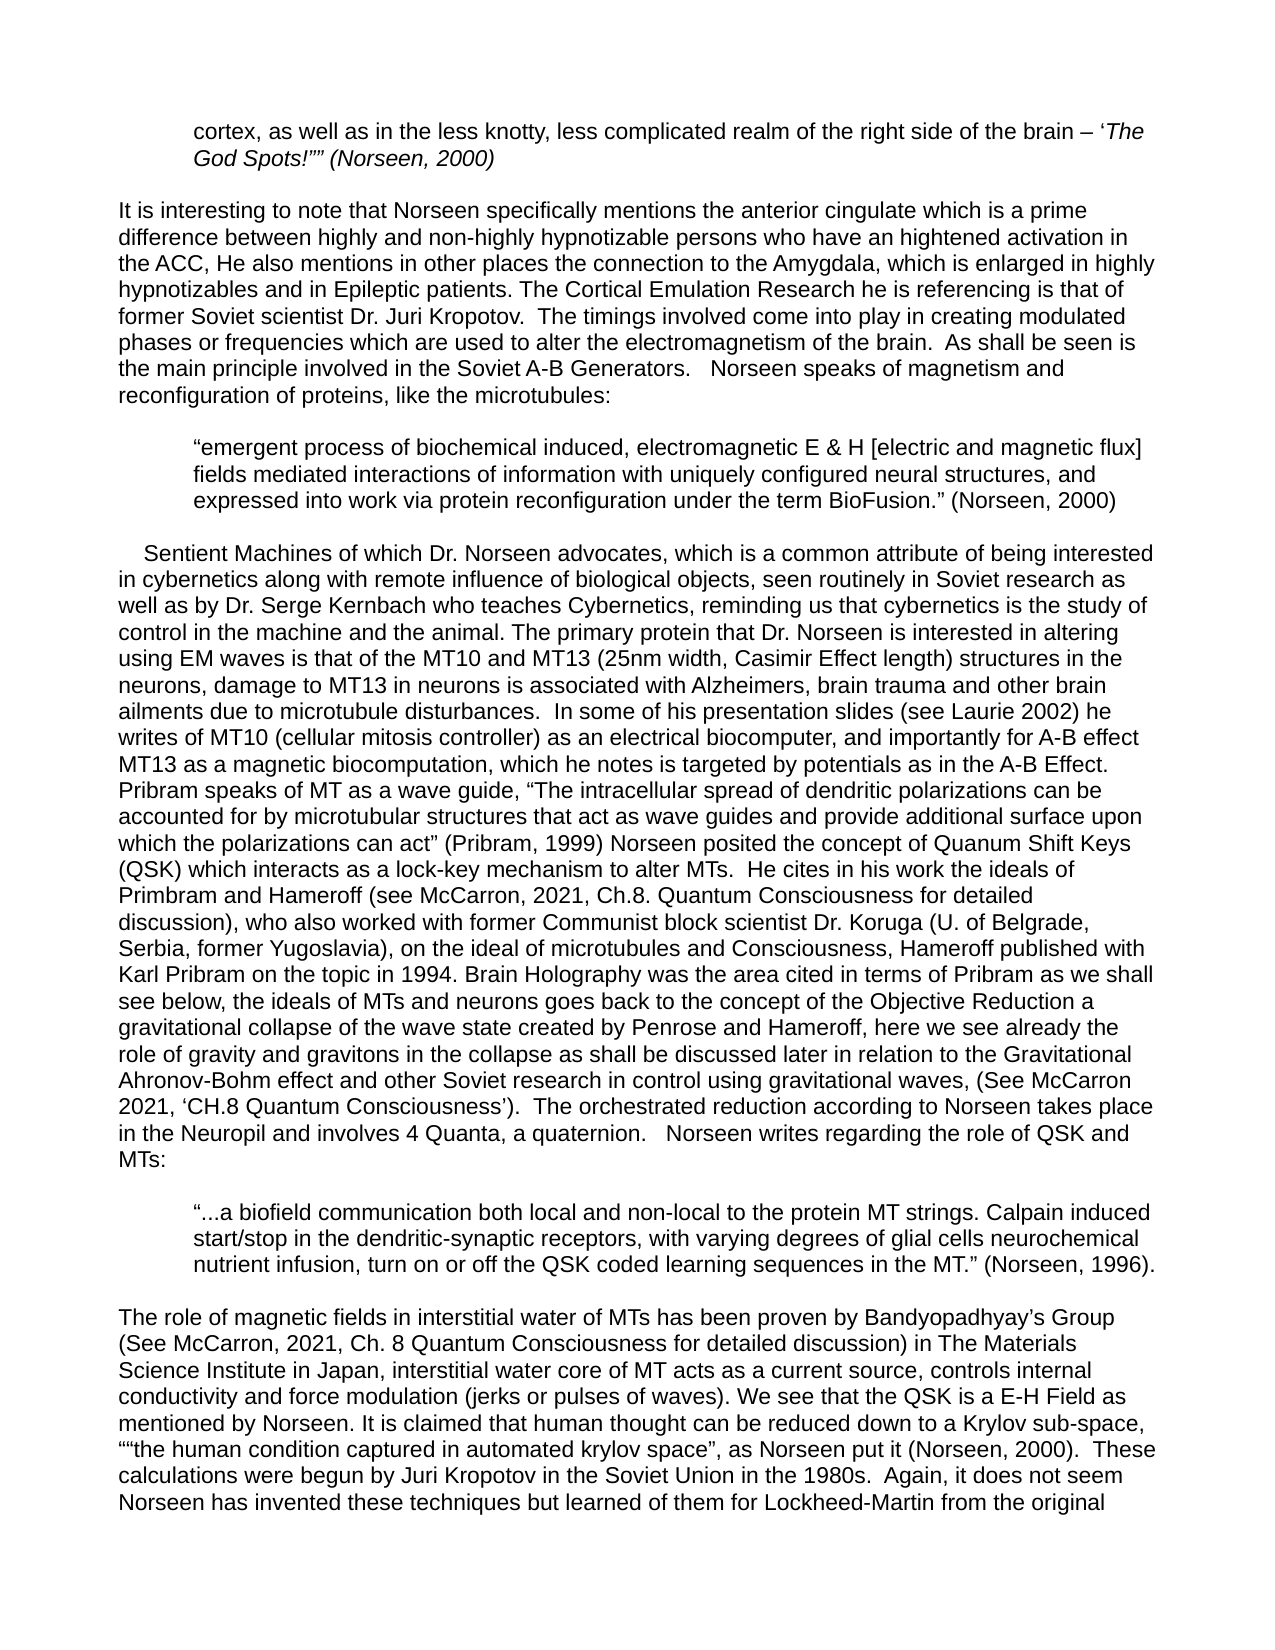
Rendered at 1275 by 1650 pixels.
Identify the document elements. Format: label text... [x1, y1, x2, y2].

text It is interesting to note that Norseen specifically mentions the anterior cingulate which is a prime difference between highly and non-highly hypnotizable persons who have an hightened activation in the ACC, He also mentions in other places the connection to the Amygdala, which is enlarged in highly hypnotizables and in Epileptic patients. The Cortical Emulation Research he is referencing is that of former Soviet scientist Dr. Juri Kropotov. The timings involved come into play in creating modulated phases or frequencies which are used to alter the electromagnetism of the brain. As shall be seen is the main principle involved in the Soviet A-B Generators. Norseen speaks of magnetism and reconfiguration of proteins, like the microtubules: [118, 197, 1157, 408]
text cortex, as well as in the less knotty, less complicated realm of the right side of the brain – ‘The God Spots!”” (Norseen, 2000) [193, 118, 1157, 171]
text “...a biofield communication both local and non-local to the protein MT strings. Calpain induced start/stop in the dendritic-synaptic receptors, with varying degrees of glial cells neurochemical nutrient infusion, turn on or off the QSK coded learning sequences in the MT.” (Norseen, 1996). [193, 1199, 1157, 1278]
text “emergent process of biochemical induced, electromagnetic E & H [electric and magnetic flux] fields mediated interactions of information with uniquely configured neural structures, and expressed into work via protein reconfiguration under the term BioFusion.” (Norseen, 2000) [193, 434, 1157, 513]
text Sentient Machines of which Dr. Norseen advocates, which is a common attribute of being interested in cybernetics along with remote influence of biological objects, seen routinely in Soviet research as well as by Dr. Serge Kernbach who teaches Cybernetics, reminding us that cybernetics is the study of control in the machine and the animal. The primary protein that Dr. Norseen is interested in altering using EM waves is that of the MT10 and MT13 (25nm width, Casimir Effect length) structures in the neurons, damage to MT13 in neurons is associated with Alzheimers, brain trauma and other brain ailments due to microtubule disturbances. In some of his presentation slides (see Laurie 2002) he writes of MT10 (cellular mitosis controller) as an electrical biocomputer, and importantly for A-B effect MT13 as a magnetic biocomputation, which he notes is targeted by potentials as in the A-B Effect. Pribram speaks of MT as a wave guide, “The intracellular spread of dendritic polarizations can be accounted for by microtubular structures that act as wave guides and provide additional surface upon which the polarizations can act” (Pribram, 1999) Norseen posited the concept of Quanum Shift Keys (QSK) which interacts as a lock-key mechanism to alter MTs. He cites in his work the ideals of Primbram and Hameroff (see McCarron, 2021, Ch.8. Quantum Consciousness for detailed discussion), who also worked with former Communist block scientist Dr. Koruga (U. of Belgrade, Serbia, former Yugoslavia), on the ideal of microtubules and Consciousness, Hameroff published with Karl Pribram on the topic in 1994. Brain Holography was the area cited in terms of Pribram as we shall see below, the ideals of MTs and neurons goes back to the concept of the Objective Reduction a gravitational collapse of the wave state created by Penrose and Hameroff, here we see already the role of gravity and gravitons in the collapse as shall be discussed later in relation to the Gravitational Ahronov-Bohm effect and other Soviet research in control using gravitational waves, (See McCarron 2021, ‘CH.8 Quantum Consciousness’). The orchestrated reduction according to Norseen takes place in the Neuropil and involves 4 Quanta, a quaternion. Norseen writes regarding the role of QSK and MTs: [118, 540, 1157, 1172]
text The role of magnetic fields in interstitial water of MTs has been proven by Bandyopadhyay’s Group (See McCarron, 2021, Ch. 8 Quantum Consciousness for detailed discussion) in The Materials Science Institute in Japan, interstitial water core of MT acts as a current source, controls internal conductivity and force modulation (jerks or pulses of waves). We see that the QSK is a E-H Field as mentioned by Norseen. It is claimed that human thought can be reduced down to a Krylov sub-space, ““the human condition captured in automated krylov space”, as Norseen put it (Norseen, 2000). These calculations were begun by Juri Kropotov in the Soviet Union in the 1980s. Again, it does not seem Norseen has invented these techniques but learned of them for Lockheed-Martin from the original [118, 1304, 1157, 1515]
